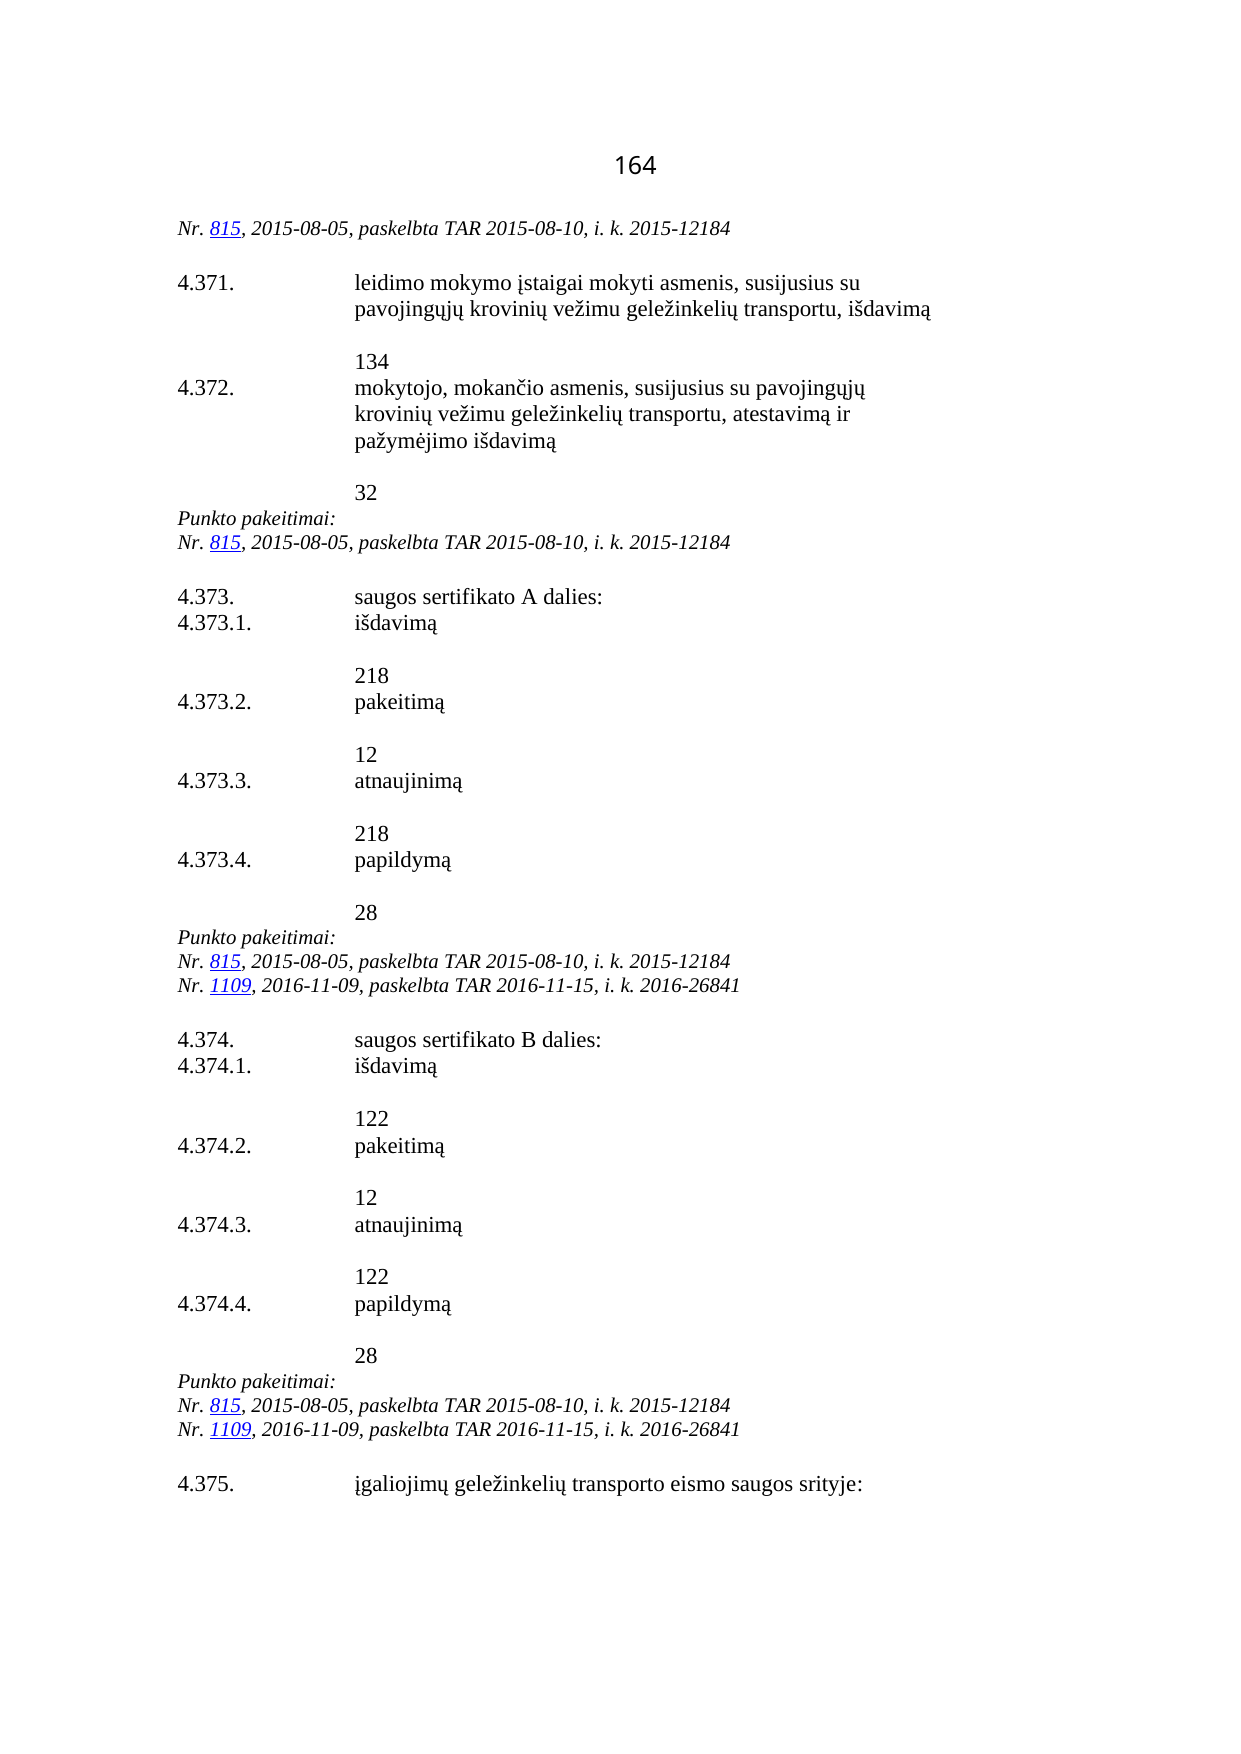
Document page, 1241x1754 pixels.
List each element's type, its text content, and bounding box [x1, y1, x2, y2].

text 4.374.2. pakeitimą 12 [177, 1132, 892, 1211]
text 4.373.4. papildymą 28 [177, 846, 892, 925]
text Nr. 815, 2015-08-05, paskelbta TAR 2015-08-10, i. k. 2015-12184 [177, 530, 1093, 554]
text 4.374.1. išdavimą 122 [177, 1053, 892, 1132]
text 4.372. mokytojo, mokančio asmenis, susijusius su pavojingųjų [177, 374, 945, 400]
text Nr. 815, 2015-08-05, paskelbta TAR 2015-08-10, i. k. 2015-12184 [177, 1393, 1093, 1417]
text 4.374. saugos sertifikato B dalies: [177, 1026, 892, 1053]
text Punkto pakeitimai: [177, 506, 1093, 530]
text pavojingųjų krovinių vežimu geležinkelių transportu, išdavimą 134 [354, 295, 945, 374]
text 4.374.4. papildymą 28 [177, 1290, 892, 1369]
text pažymėjimo išdavimą 32 [354, 427, 945, 506]
text 4.373.1. išdavimą 218 [177, 609, 892, 688]
text Nr. 1109, 2016-11-09, paskelbta TAR 2016-11-15, i. k. 2016-26841 [177, 973, 1093, 997]
text 4.374.3. atnaujinimą 122 [177, 1211, 892, 1290]
text 4.375. įgaliojimų geležinkelių transporto eismo saugos srityje: [177, 1470, 945, 1496]
text Punkto pakeitimai: [177, 1369, 1093, 1393]
text Nr. 1109, 2016-11-09, paskelbta TAR 2016-11-15, i. k. 2016-26841 [177, 1417, 1093, 1441]
text 4.371. leidimo mokymo įstaigai mokyti asmenis, susijusius su [177, 269, 945, 295]
text Punkto pakeitimai: [177, 925, 1093, 949]
text Nr. 815, 2015-08-05, paskelbta TAR 2015-08-10, i. k. 2015-12184 [177, 949, 1093, 973]
text 4.373. saugos sertifikato A dalies: [177, 583, 892, 609]
text 4.373.3. atnaujinimą 218 [177, 767, 892, 846]
text 4.373.2. pakeitimą 12 [177, 688, 892, 767]
text krovinių vežimu geležinkelių transportu, atestavimą ir [354, 400, 945, 427]
text Nr. 815, 2015-08-05, paskelbta TAR 2015-08-10, i. k. 2015-12184 [177, 216, 1093, 240]
